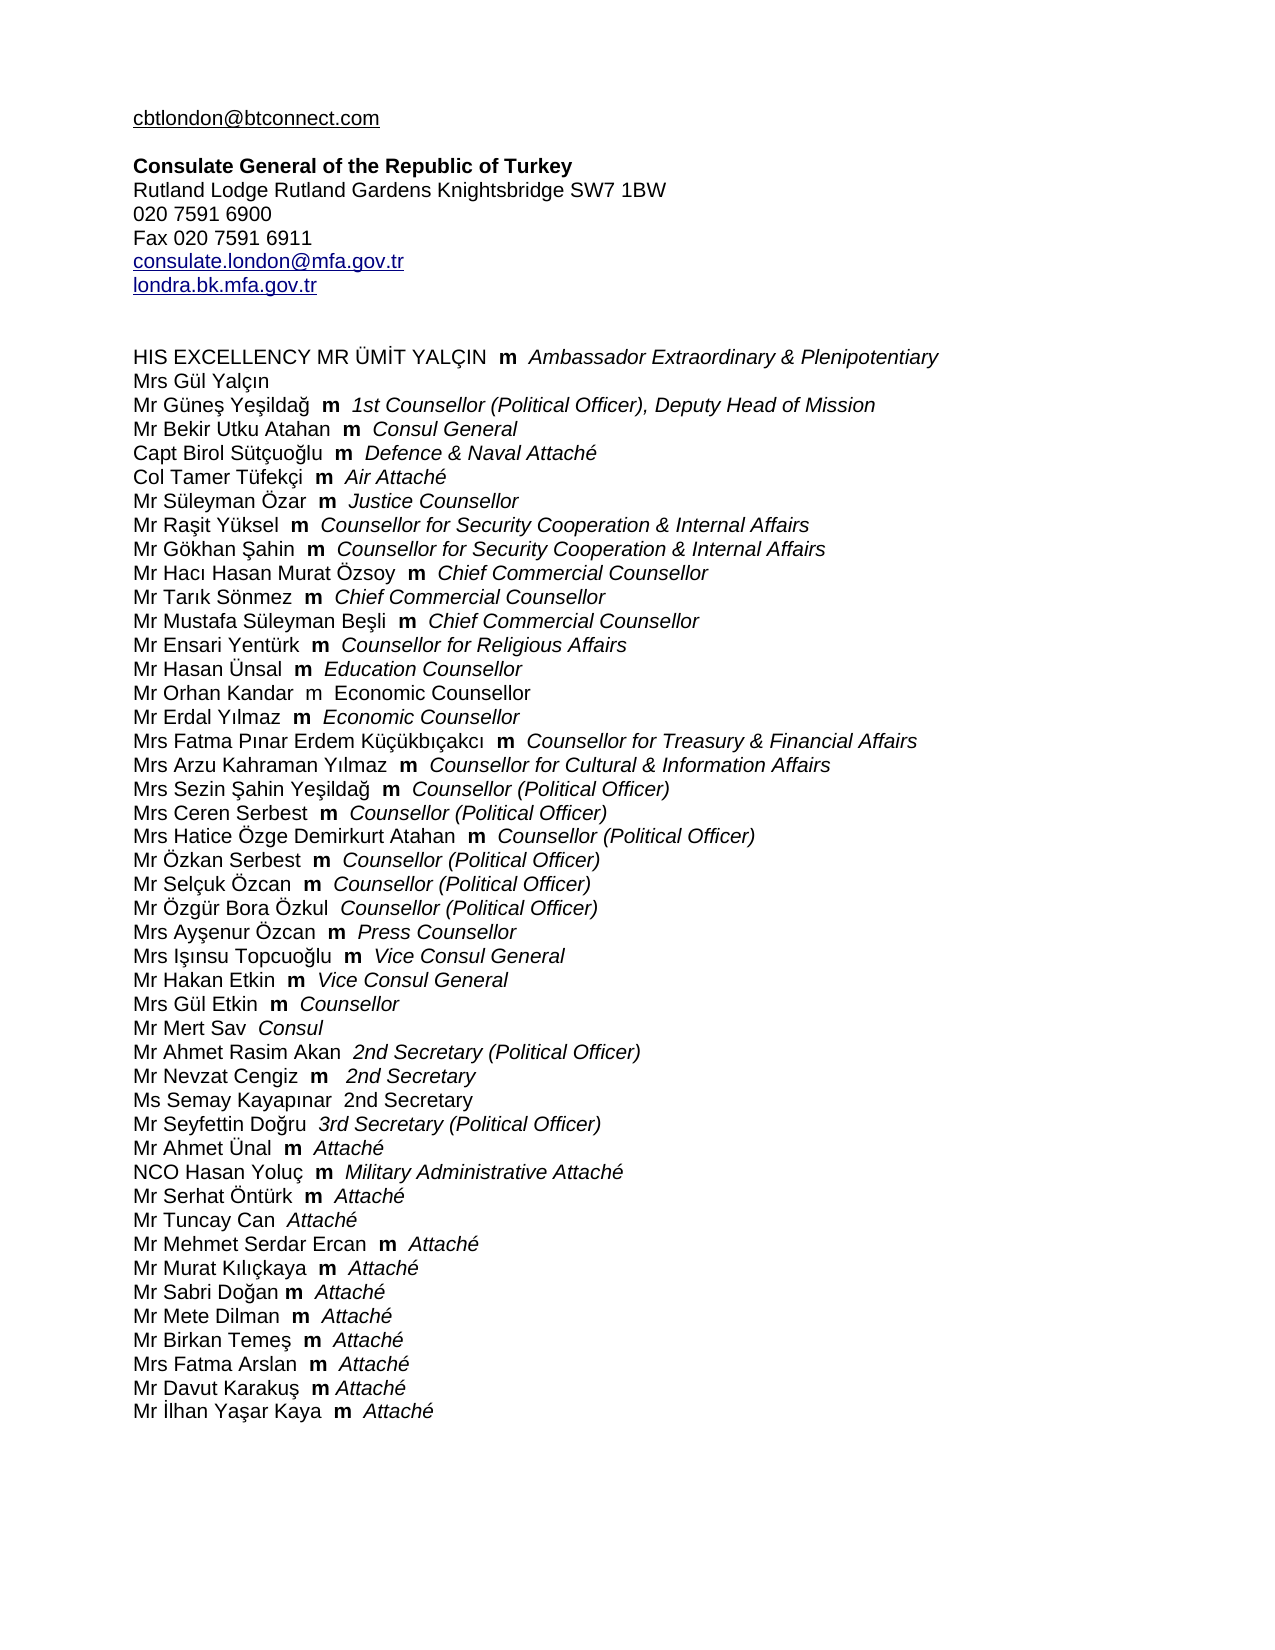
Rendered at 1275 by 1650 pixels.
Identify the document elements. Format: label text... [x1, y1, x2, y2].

text Mr Hacı Hasan Murat Özsoy m Chief Commercial Counsellor [133, 561, 1181, 585]
text Mr Ahmet Ünal m Attaché [133, 1136, 1181, 1160]
text Capt Birol Sütçuoğlu m Defence & Naval Attaché [133, 441, 1181, 465]
text Mr Hasan Ünsal m Education Counsellor [133, 657, 1181, 681]
text Rutland Lodge Rutland Gardens Knightsbridge SW7 1BW [133, 177, 1181, 201]
text Mrs Fatma Arslan m Attaché [133, 1351, 1181, 1375]
text Mr Orhan Kandar m Economic Counsellor [133, 681, 1181, 704]
text Mr Güneş Yeşildağ m 1st Counsellor (Political Officer), Deputy Head of Mission [133, 393, 1181, 417]
text NCO Hasan Yoluç m Military Administrative Attaché [133, 1160, 1181, 1184]
text Mr Bekir Utku Atahan m Consul General [133, 417, 1181, 441]
text Mr Seyfettin Doğru 3rd Secretary (Political Officer) [133, 1112, 1181, 1136]
text Fax 020 7591 6911 [133, 225, 1181, 249]
text Mr Sabri Doğan m Attaché [133, 1279, 1181, 1303]
text Mr Davut Karakuş m Attaché [133, 1375, 1181, 1399]
text Mr Özgür Bora Özkul Counsellor (Political Officer) [133, 896, 1181, 920]
text consulate.london@mfa.gov.tr [133, 249, 1181, 273]
text Mr Özkan Serbest m Counsellor (Political Officer) [133, 848, 1181, 872]
text cbtlondon@btconnect.com [133, 106, 1181, 129]
text londra.bk.mfa.gov.tr [133, 273, 1181, 297]
text Mrs Ceren Serbest m Counsellor (Political Officer) [133, 800, 1181, 824]
text Mrs Ayşenur Özcan m Press Counsellor [133, 920, 1181, 944]
text Mr İlhan Yaşar Kaya m Attaché [133, 1399, 1181, 1423]
text Mr Erdal Yılmaz m Economic Counsellor [133, 704, 1181, 728]
text His Excellency Mr Ümİt YalÇin m Ambassador Extraordinary & Plenipotentiary [133, 345, 1181, 369]
text Mrs Işınsu Topcuoğlu m Vice Consul General [133, 944, 1181, 968]
text Consulate General of the Republic of Turkey [133, 153, 1181, 177]
text Mr Ensari Yentürk m Counsellor for Religious Affairs [133, 633, 1181, 657]
text Mr Selçuk Özcan m Counsellor (Political Officer) [133, 872, 1181, 896]
text Mrs Sezin Şahin Yeşildağ m Counsellor (Political Officer) [133, 776, 1181, 800]
text Mr Tarık Sönmez m Chief Commercial Counsellor [133, 585, 1181, 609]
text Col Tamer Tüfekçi m Air Attaché [133, 465, 1181, 489]
text Mr Serhat Öntürk m Attaché [133, 1184, 1181, 1208]
text Mrs Fatma Pınar Erdem Küçükbıçakcı m Counsellor for Treasury & Financial Affairs [133, 728, 1181, 752]
text Mr Süleyman Özar m Justice Counsellor [133, 489, 1181, 513]
text Mr Nevzat Cengiz m 2nd Secretary [133, 1064, 1181, 1088]
text Mr Birkan Temeş m Attaché [133, 1327, 1181, 1351]
text Mr Raşit Yüksel m Counsellor for Security Cooperation & Internal Affairs [133, 513, 1181, 537]
text Mr Gökhan Şahin m Counsellor for Security Cooperation & Internal Affairs [133, 537, 1181, 561]
text Mr Mert Sav Consul [133, 1016, 1181, 1040]
text Mrs Hatice Özge Demirkurt Atahan m Counsellor (Political Officer) [133, 824, 1181, 848]
text Ms Semay Kayapınar 2nd Secretary [133, 1088, 1181, 1112]
text Mrs Gül Etkin m Counsellor [133, 992, 1181, 1016]
text Mr Mehmet Serdar Ercan m Attaché [133, 1232, 1181, 1256]
text Mrs Gül Yalçın [133, 369, 1181, 393]
text Mrs Arzu Kahraman Yılmaz m Counsellor for Cultural & Information Affairs [133, 752, 1181, 776]
text Mr Tuncay Can Attaché [133, 1208, 1181, 1232]
text Mr Mustafa Süleyman Beşli m Chief Commercial Counsellor [133, 609, 1181, 633]
text Mr Ahmet Rasim Akan 2nd Secretary (Political Officer) [133, 1040, 1181, 1064]
text Mr Murat Kılıçkaya m Attaché [133, 1256, 1181, 1279]
text 020 7591 6900 [133, 201, 1181, 225]
text Mr Mete Dilman m Attaché [133, 1303, 1181, 1327]
text Mr Hakan Etkin m Vice Consul General [133, 968, 1181, 992]
